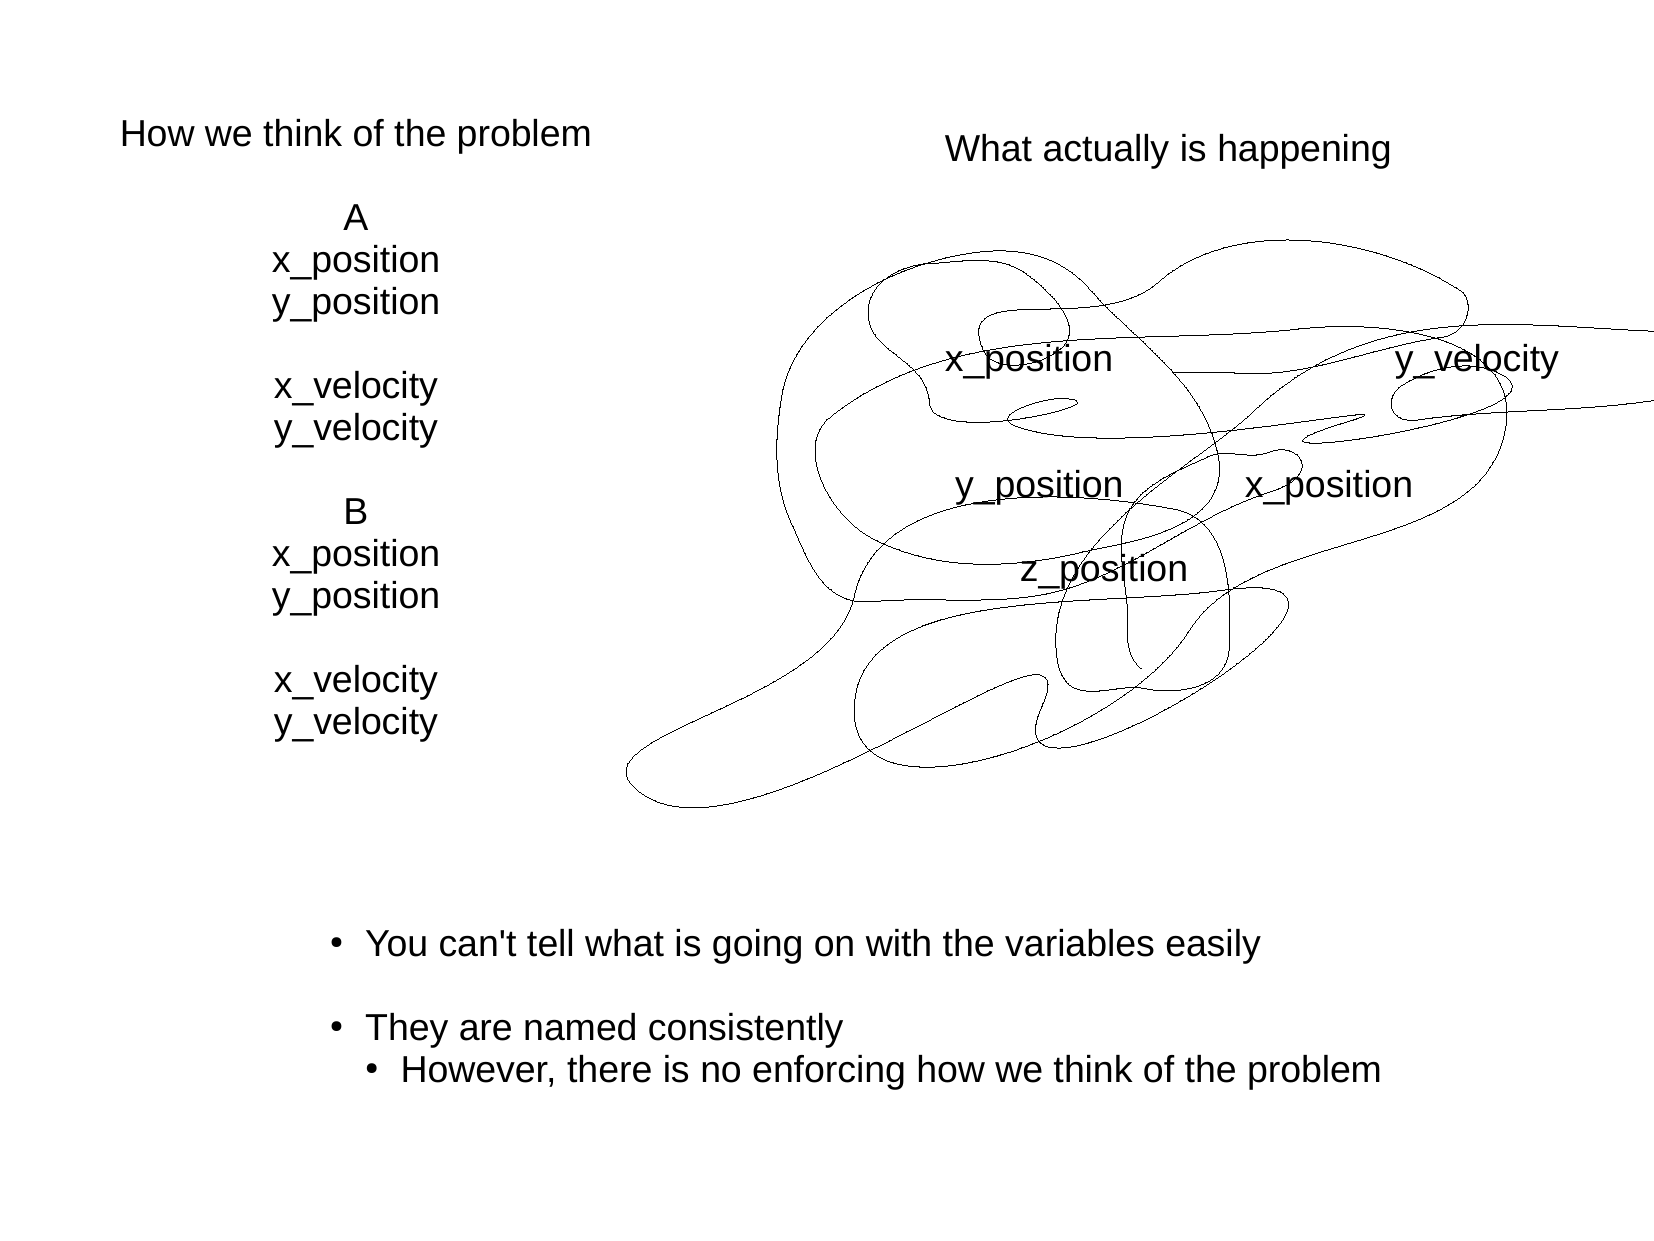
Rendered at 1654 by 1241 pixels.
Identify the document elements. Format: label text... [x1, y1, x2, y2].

text_box You can't tell what is going on with the variables easily They are named consistently However, there is no enforcing how we think of the problem [315, 915, 1398, 1098]
text_box What actually is happening x_position y_velocity y_position x_position z_position [930, 120, 1574, 597]
text_box How we think of the problem A x_position y_position x_velocity y_velocity B x_position y_position x_velocity y_velocity [105, 105, 607, 750]
